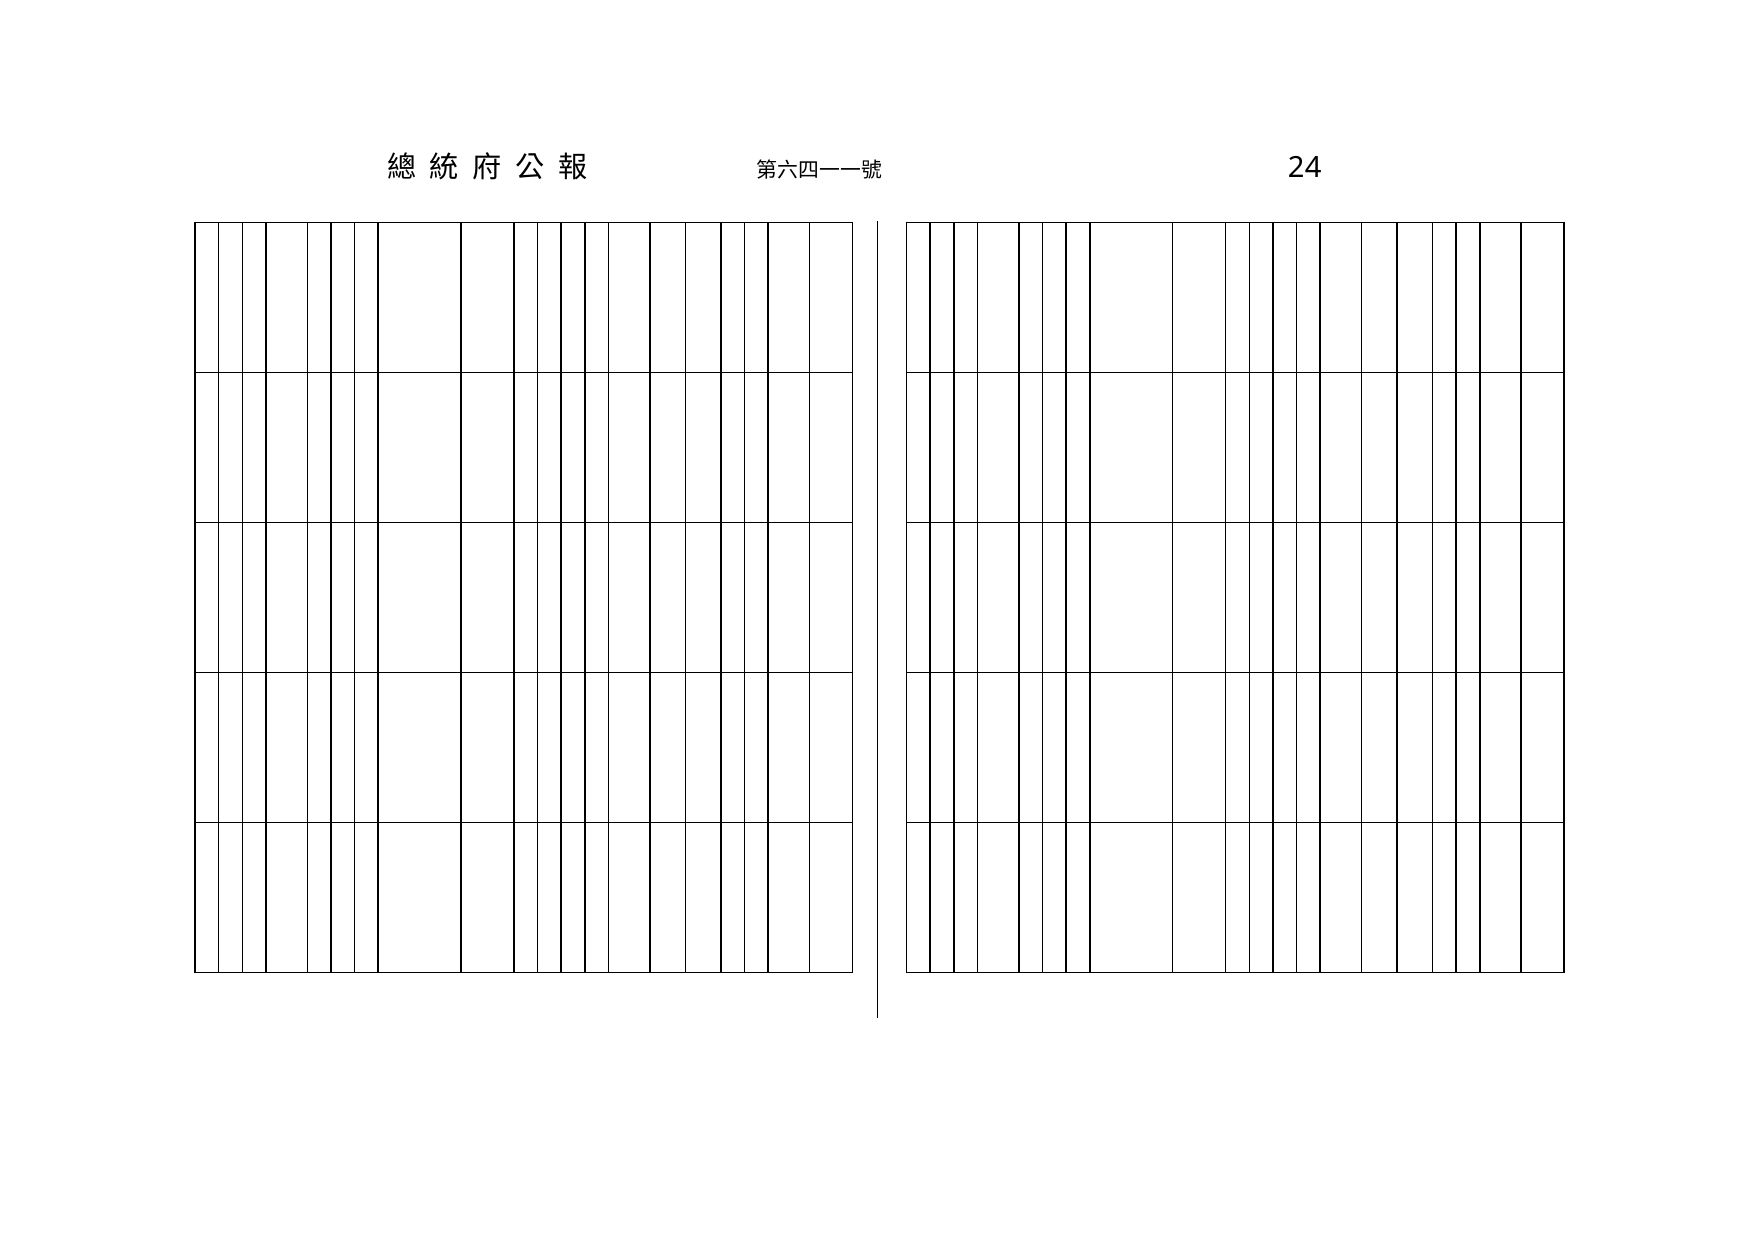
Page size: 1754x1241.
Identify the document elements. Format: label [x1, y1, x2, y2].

table_cell [1020, 373, 1042, 522]
table_cell [462, 373, 513, 522]
table_cell [562, 823, 584, 972]
table_cell [267, 523, 307, 672]
table_cell [515, 373, 537, 522]
table_cell [907, 673, 929, 822]
table_cell [1274, 373, 1296, 522]
table_cell [586, 823, 608, 972]
table_cell [1481, 673, 1520, 822]
table_cell [1043, 823, 1065, 972]
table_cell [1297, 673, 1319, 822]
table_cell [1321, 373, 1361, 522]
table_cell [332, 223, 354, 372]
table_cell [355, 373, 377, 522]
table_cell [907, 823, 929, 972]
table_cell [1226, 523, 1249, 672]
table_cell [1433, 223, 1455, 372]
table_cell [1321, 823, 1361, 972]
table_cell [686, 823, 720, 972]
table_cell [1481, 823, 1520, 972]
table_cell [1274, 523, 1296, 672]
table_cell [978, 523, 1018, 672]
table_cell [1522, 673, 1563, 822]
table_cell [810, 823, 852, 972]
table_cell [379, 373, 460, 522]
table_cell [955, 823, 977, 972]
table_cell [978, 373, 1018, 522]
table_cell [907, 373, 929, 522]
table_cell [462, 823, 513, 972]
table_cell [1398, 823, 1432, 972]
table_cell [1226, 373, 1249, 522]
table_cell [267, 373, 307, 522]
table_cell [1091, 373, 1172, 522]
table_cell [1043, 223, 1065, 372]
table_cell [769, 373, 809, 522]
table_cell [1043, 373, 1065, 522]
table_cell [1457, 823, 1479, 972]
table_cell [538, 823, 560, 972]
table_cell [955, 673, 977, 822]
table_cell [1226, 223, 1249, 372]
table_cell [931, 223, 953, 372]
table_cell [1250, 223, 1272, 372]
table_cell [308, 823, 330, 972]
table_cell [1173, 823, 1225, 972]
table_cell [609, 523, 649, 672]
table_cell [243, 673, 265, 822]
table_cell [931, 373, 953, 522]
table_cell [1091, 673, 1172, 822]
table_cell [651, 523, 685, 672]
table_cell [1433, 373, 1455, 522]
table_cell [243, 373, 265, 522]
table_cell [1522, 373, 1563, 522]
table_cell [722, 373, 744, 522]
table_cell [1362, 823, 1396, 972]
table_cell [1274, 823, 1296, 972]
table_cell [355, 823, 377, 972]
table_cell [907, 523, 929, 672]
table_cell [931, 673, 953, 822]
table_cell [722, 223, 744, 372]
table_cell [1362, 673, 1396, 822]
table_cell [1091, 523, 1172, 672]
table_cell [196, 373, 218, 522]
table_cell [332, 823, 354, 972]
table_cell [355, 673, 377, 822]
table_cell [651, 223, 685, 372]
table_cell [1067, 373, 1089, 522]
table_cell [651, 373, 685, 522]
table_cell [609, 673, 649, 822]
table_cell [308, 223, 330, 372]
table_cell [722, 823, 744, 972]
table_cell [1481, 373, 1520, 522]
table_cell [1226, 823, 1249, 972]
table_cell [562, 223, 584, 372]
table_cell [379, 673, 460, 822]
table_cell [1321, 223, 1361, 372]
table_cell [1457, 523, 1479, 672]
table_cell [515, 223, 537, 372]
table_cell [308, 673, 330, 822]
table_cell [1067, 823, 1089, 972]
table_cell [1173, 523, 1225, 672]
table_cell [978, 823, 1018, 972]
table_cell [745, 373, 767, 522]
table_cell [562, 373, 584, 522]
table_cell [462, 523, 513, 672]
table_cell [745, 673, 767, 822]
table_cell [538, 373, 560, 522]
table_cell [1250, 523, 1272, 672]
table_cell [379, 223, 460, 372]
table_cell [907, 223, 929, 372]
table_cell [1250, 673, 1272, 822]
table_cell [1433, 823, 1455, 972]
table_cell [1274, 223, 1296, 372]
table_cell [1398, 373, 1432, 522]
table_cell [267, 823, 307, 972]
table_cell [219, 673, 242, 822]
table_cell [462, 673, 513, 822]
table_cell [379, 823, 460, 972]
table_cell [586, 523, 608, 672]
table_cell [267, 673, 307, 822]
table_cell [1173, 223, 1225, 372]
table_cell [686, 673, 720, 822]
table_cell [722, 523, 744, 672]
table_cell [1297, 823, 1319, 972]
table_cell [515, 673, 537, 822]
table_cell [1043, 523, 1065, 672]
table_cell [1067, 523, 1089, 672]
table_cell [651, 823, 685, 972]
table_cell [196, 223, 218, 372]
table_cell [1173, 673, 1225, 822]
table_cell [196, 673, 218, 822]
table_cell [1226, 673, 1249, 822]
table_cell [355, 223, 377, 372]
table_cell [810, 523, 852, 672]
table_cell [1020, 223, 1042, 372]
table_cell [219, 823, 242, 972]
table_cell [243, 523, 265, 672]
table_cell [332, 523, 354, 672]
table_cell [1321, 673, 1361, 822]
table_cell [586, 673, 608, 822]
table_cell [745, 223, 767, 372]
table_cell [609, 373, 649, 522]
table_cell [308, 373, 330, 522]
table_cell [219, 223, 242, 372]
table_cell [196, 823, 218, 972]
table_cell [538, 223, 560, 372]
table_cell [1297, 373, 1319, 522]
table_cell [1362, 223, 1396, 372]
table_cell [1362, 523, 1396, 672]
table_cell [379, 523, 460, 672]
table_cell [1043, 673, 1065, 822]
table_cell [243, 223, 265, 372]
table_cell [955, 523, 977, 672]
table_cell [1067, 673, 1089, 822]
table_cell [332, 673, 354, 822]
table_cell [651, 673, 685, 822]
table_cell [1173, 373, 1225, 522]
table_cell [810, 373, 852, 522]
table_cell [1398, 523, 1432, 672]
table_cell [462, 223, 513, 372]
table_cell [931, 523, 953, 672]
table_cell [219, 373, 242, 522]
table_cell [810, 223, 852, 372]
table_cell [196, 523, 218, 672]
table_cell [1522, 823, 1563, 972]
table_cell [769, 673, 809, 822]
table_cell [1250, 823, 1272, 972]
table_cell [586, 223, 608, 372]
table_cell [686, 373, 720, 522]
table_cell [686, 223, 720, 372]
table_cell [722, 673, 744, 822]
table_cell [810, 673, 852, 822]
table_cell [1250, 373, 1272, 522]
table_cell [1398, 223, 1432, 372]
table_cell [562, 523, 584, 672]
table_cell [1457, 223, 1479, 372]
table_cell [1522, 523, 1563, 672]
table_cell [1362, 373, 1396, 522]
table_cell [931, 823, 953, 972]
table_cell [1091, 823, 1172, 972]
table_cell [745, 523, 767, 672]
table_cell [1297, 523, 1319, 672]
table_cell [955, 223, 977, 372]
table_cell [515, 523, 537, 672]
table_cell [1091, 223, 1172, 372]
table_cell [1522, 223, 1563, 372]
table_cell [1297, 223, 1319, 372]
table_cell [586, 373, 608, 522]
table_cell [538, 673, 560, 822]
table_cell [1457, 373, 1479, 522]
table_cell [769, 523, 809, 672]
table_cell [1433, 673, 1455, 822]
table_cell [219, 523, 242, 672]
table_cell [1433, 523, 1455, 672]
table_cell [1398, 673, 1432, 822]
table_cell [1321, 523, 1361, 672]
table_cell [308, 523, 330, 672]
table_cell [686, 523, 720, 672]
table_cell [515, 823, 537, 972]
table_cell [562, 673, 584, 822]
table_cell [355, 523, 377, 672]
table_cell [1020, 823, 1042, 972]
table_cell [1274, 673, 1296, 822]
table_cell [1067, 223, 1089, 372]
table_cell [769, 823, 809, 972]
table_cell [609, 223, 649, 372]
table_cell [978, 223, 1018, 372]
table_cell [1457, 673, 1479, 822]
table_cell [1020, 673, 1042, 822]
table_cell [332, 373, 354, 522]
table_cell [267, 223, 307, 372]
table_cell [243, 823, 265, 972]
table_cell [745, 823, 767, 972]
table_cell [1481, 523, 1520, 672]
table_cell [538, 523, 560, 672]
table_cell [1020, 523, 1042, 672]
table_cell [769, 223, 809, 372]
table_cell [955, 373, 977, 522]
table_cell [609, 823, 649, 972]
table_cell [978, 673, 1018, 822]
table_cell [1481, 223, 1520, 372]
